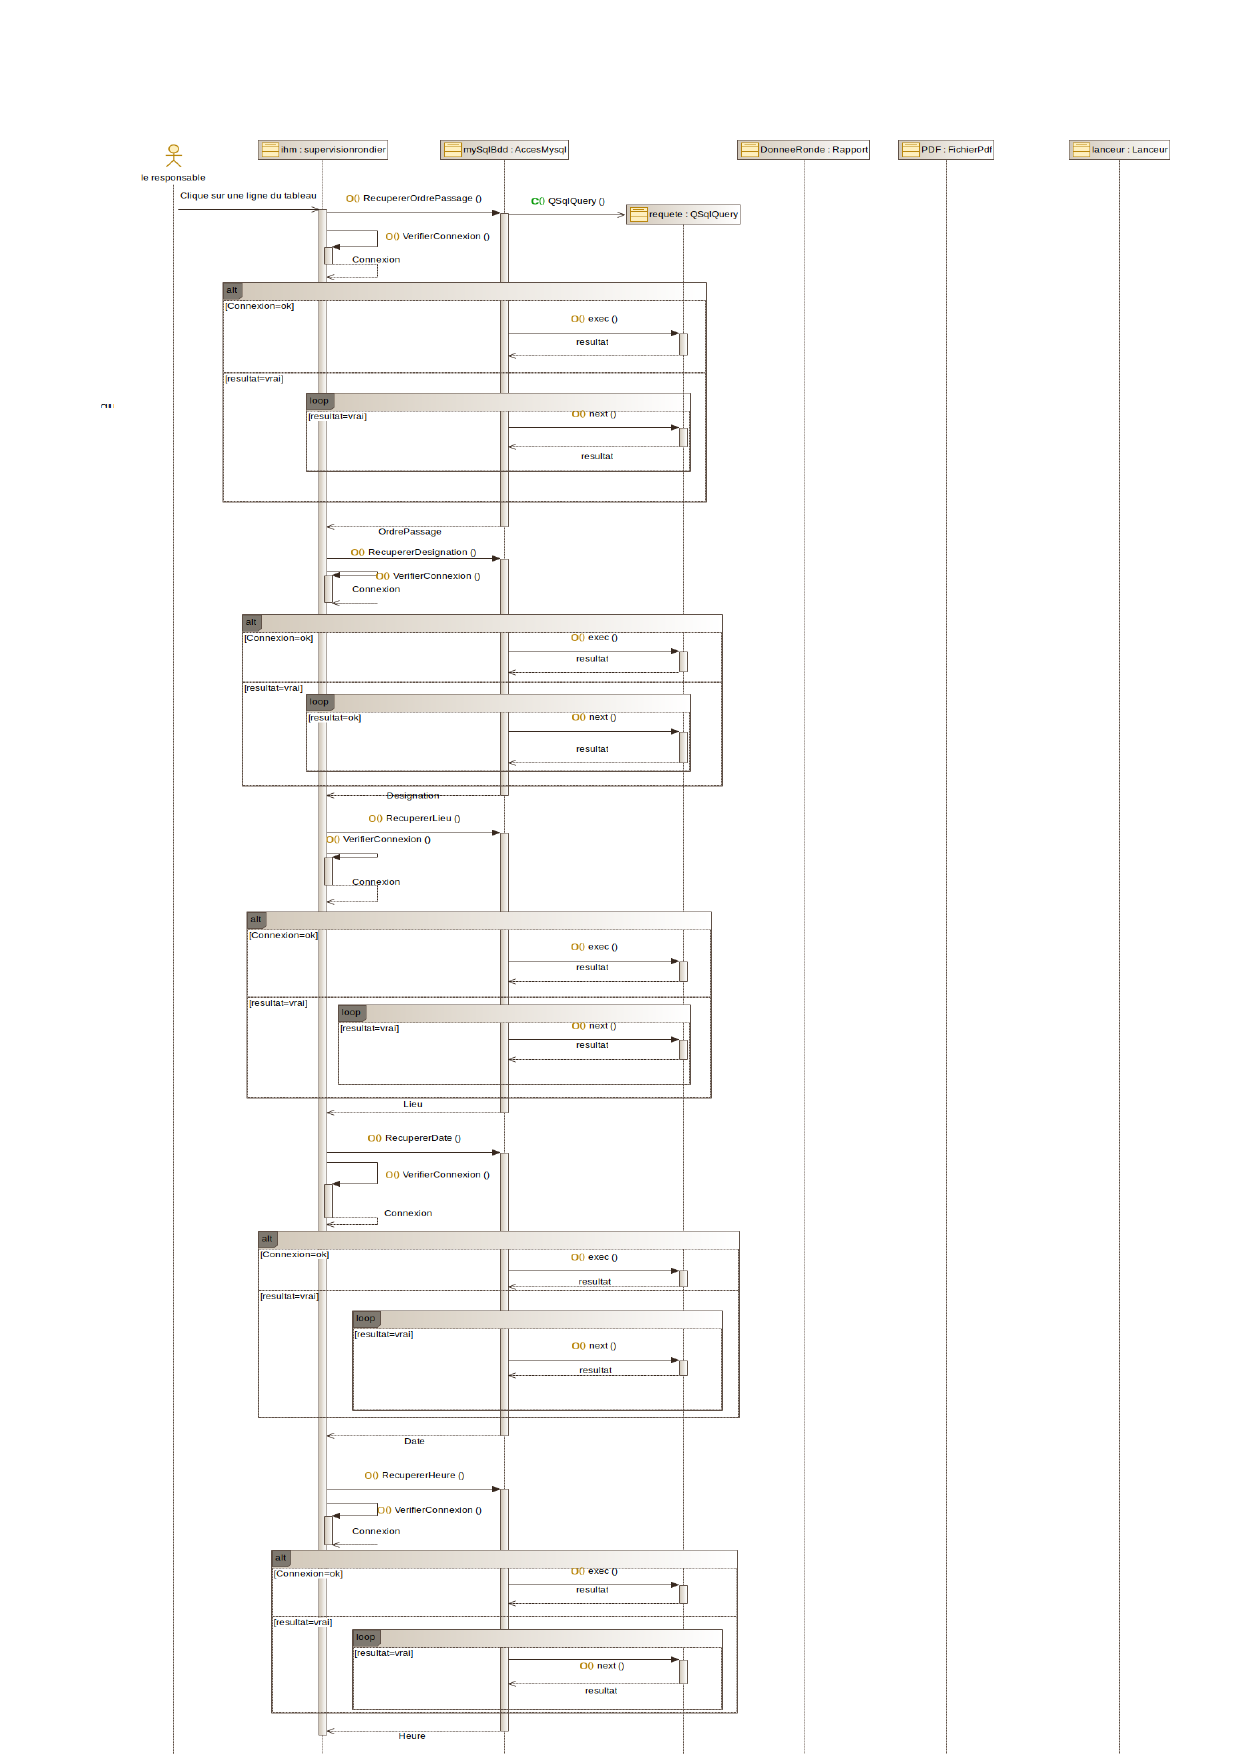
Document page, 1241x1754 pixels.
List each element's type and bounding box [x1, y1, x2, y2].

picture [10, 775, 1058, 827]
